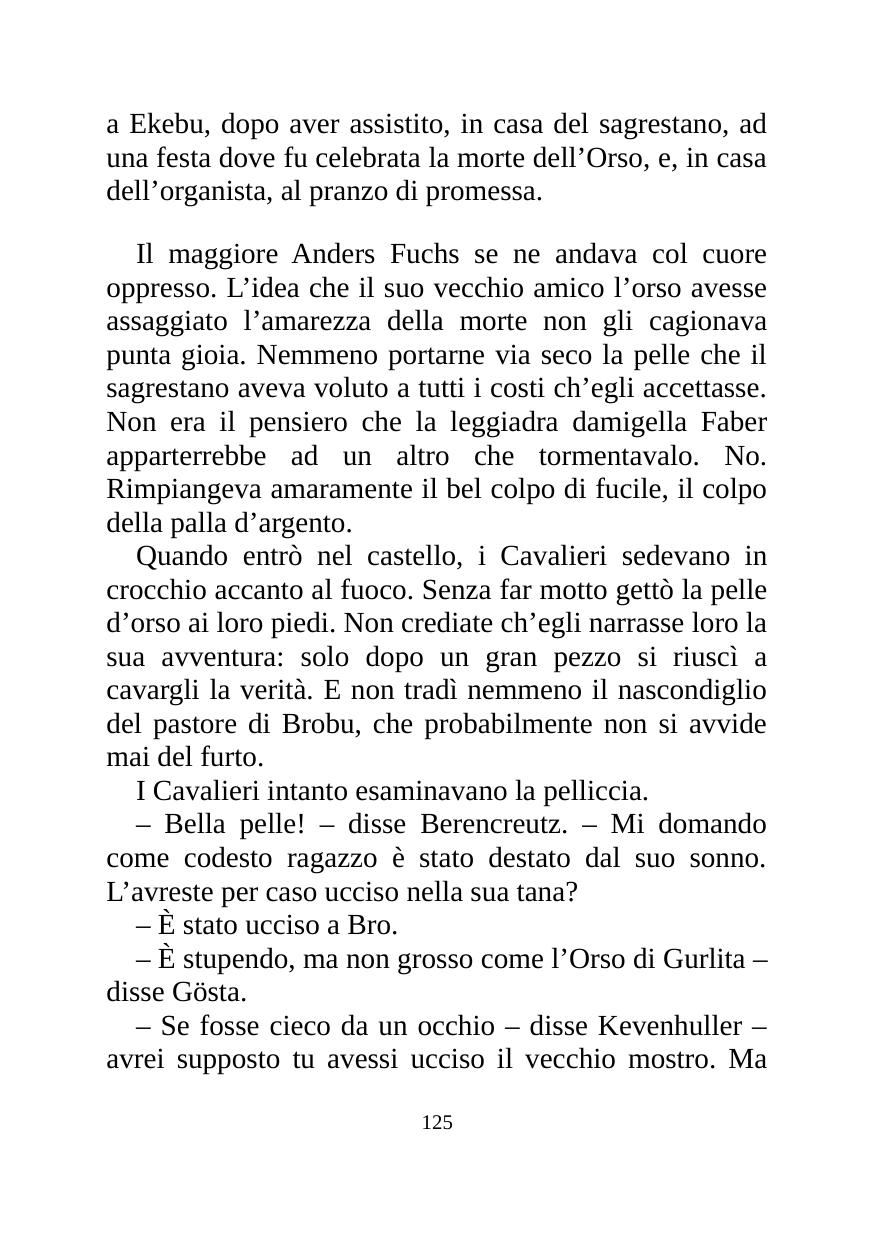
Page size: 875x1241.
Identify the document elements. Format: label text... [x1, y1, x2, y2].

text – È stato ucciso a Bro. [106, 907, 768, 941]
text Il maggiore Anders Fuchs se ne andava col cuore oppresso. L’idea che il suo vecchio amico l’orso avesse assaggiato l’amarezza della morte non gli cagionava punta gioia. Nemmeno portarne via seco la pelle che il sagrestano aveva voluto a tutti i costi ch’egli accettasse. Non era il pensiero che la leggiadra damigella Faber apparterrebbe ad un altro che tormentavalo. No. Rimpiangeva amaramente il bel colpo di fucile, il colpo della palla d’argento. [106, 236, 768, 538]
text – Se fosse cieco da un occhio – disse Kevenhuller – avrei supposto tu avessi ucciso il vecchio mostro. Ma [106, 1008, 768, 1075]
text – Bella pelle! – disse Berencreutz. – Mi domando come codesto ragazzo è stato destato dal suo sonno. L’avreste per caso ucciso nella sua tana? [106, 807, 768, 907]
text – È stupendo, ma non grosso come l’Orso di Gurlita – disse Gösta. [106, 941, 768, 1008]
text I Cavalieri intanto esaminavano la pelliccia. [106, 773, 768, 807]
text Quando entrò nel castello, i Cavalieri sedevano in crocchio accanto al fuoco. Senza far motto gettò la pelle d’orso ai loro piedi. Non crediate ch’egli narrasse loro la sua avventura: solo dopo un gran pezzo si riuscì a cavargli la verità. E non tradì nemmeno il nascondiglio del pastore di Brobu, che probabilmente non si avvide mai del furto. [106, 538, 768, 773]
text a Ekebu, dopo aver assistito, in casa del sagrestano, ad una festa dove fu celebrata la morte dell’Orso, e, in casa dell’organista, al pranzo di promessa. [106, 106, 768, 207]
